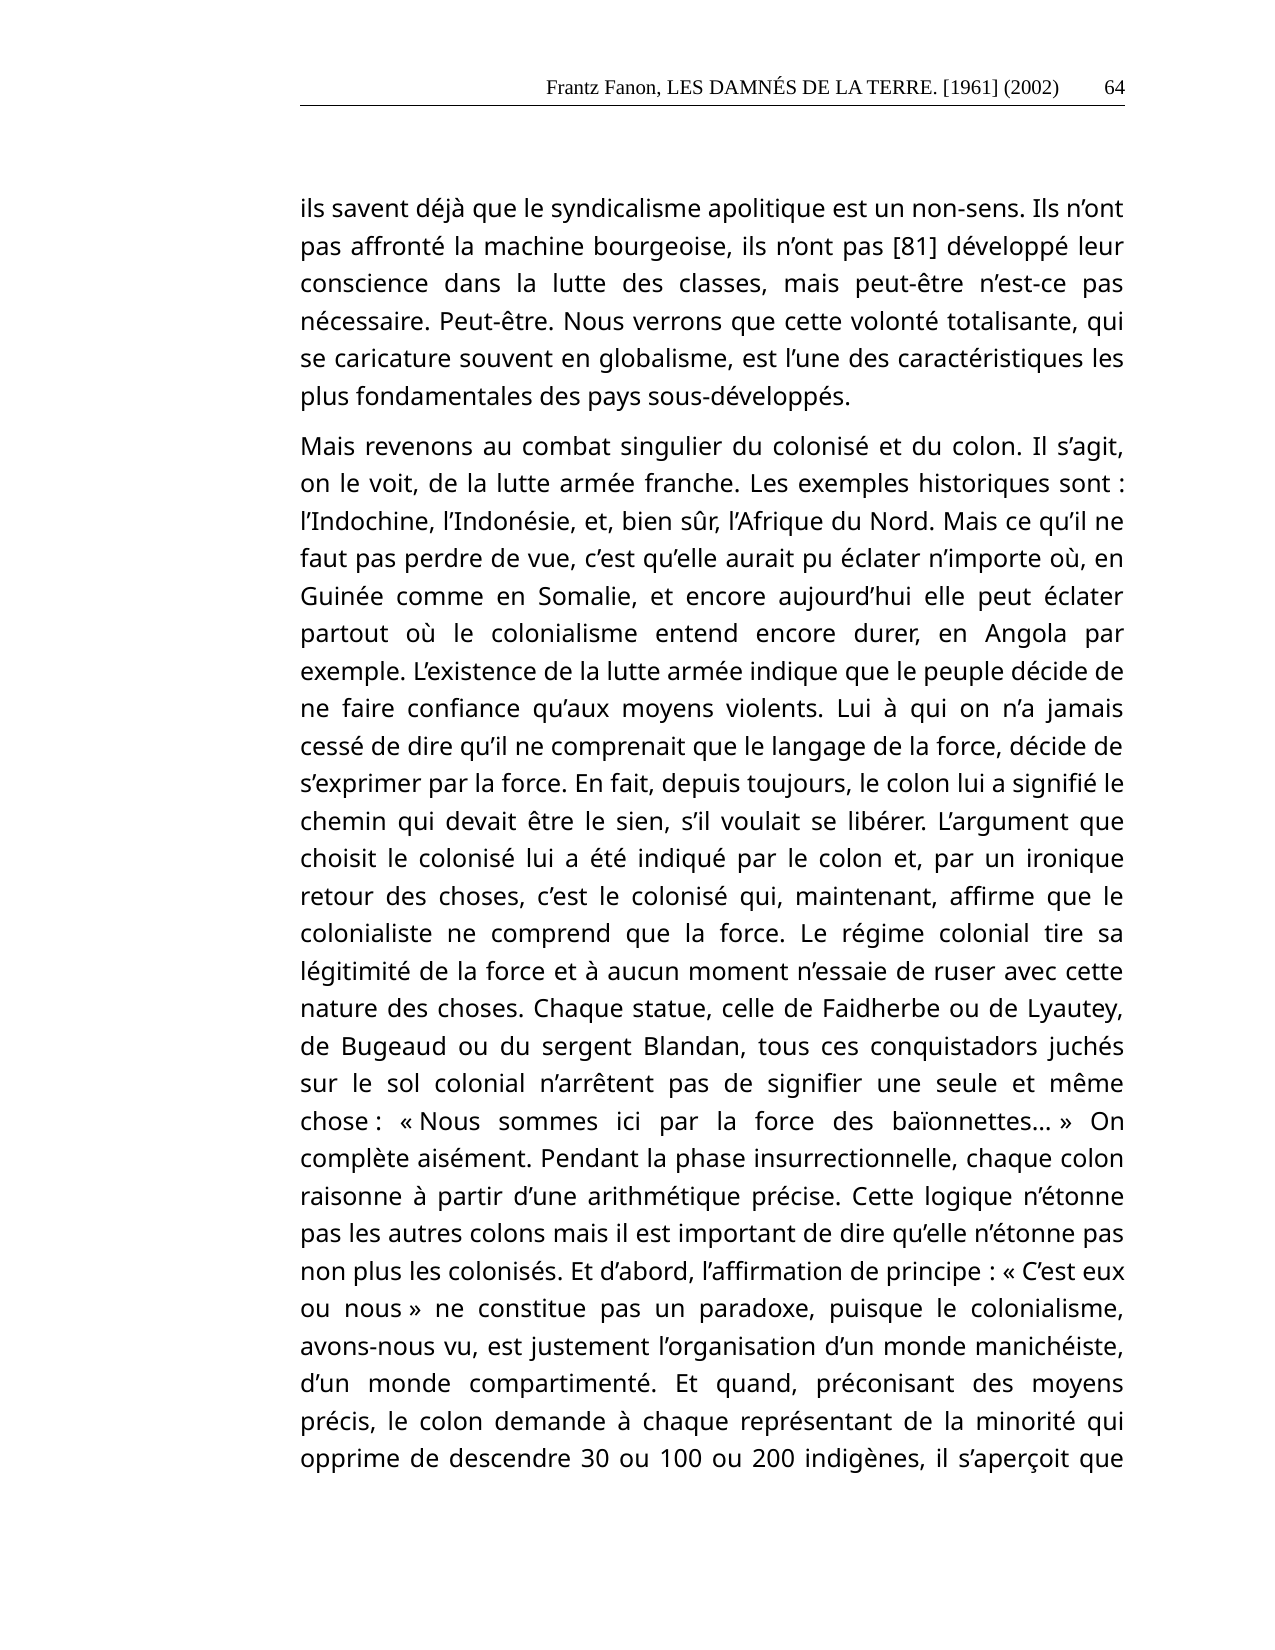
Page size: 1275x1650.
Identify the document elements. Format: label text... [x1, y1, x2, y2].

text ils savent déjà que le syndicalisme apolitique est un non-sens. Ils n’ont pas affronté la machine bourgeoise, ils n’ont pas [81] développé leur conscience dans la lutte des classes, mais peut-être n’est-ce pas nécessaire. Peut-être. Nous verrons que cette volonté totalisante, qui se caricature souvent en globalisme, est l’une des caractéristiques les plus fondamentales des pays sous-développés. [300, 187, 1125, 412]
text Mais revenons au combat singulier du colonisé et du colon. Il s’agit, on le voit, de la lutte armée franche. Les exemples historiques sont : l’Indochine, l’Indonésie, et, bien sûr, l’Afrique du Nord. Mais ce qu’il ne faut pas perdre de vue, c’est qu’elle aurait pu éclater n’importe où, en Guinée comme en Somalie, et encore aujourd’hui elle peut éclater partout où le colonialisme entend encore durer, en Angola par exemple. L’existence de la lutte armée indique que le peuple décide de ne faire confiance qu’aux moyens violents. Lui à qui on n’a jamais cessé de dire qu’il ne comprenait que le langage de la force, décide de s’exprimer par la force. En fait, depuis toujours, le colon lui a signifié le chemin qui devait être le sien, s’il voulait se libérer. L’argument que choisit le colonisé lui a été indiqué par le colon et, par un ironique retour des choses, c’est le colonisé qui, maintenant, affirme que le colonialiste ne comprend que la force. Le régime colonial tire sa légitimité de la force et à aucun moment n’essaie de ruser avec cette nature des choses. Chaque statue, celle de Faidherbe ou de Lyautey, de Bugeaud ou du sergent Blandan, tous ces conquistadors juchés sur le sol colonial n’arrêtent pas de signifier une seule et même chose : « Nous sommes ici par la force des baïonnettes… » On complète aisément. Pendant la phase insurrectionnelle, chaque colon raisonne à partir d’une arithmétique précise. Cette logique n’étonne pas les autres colons mais il est important de dire qu’elle n’étonne pas non plus les colonisés. Et d’abord, l’affirmation de principe : « C’est eux ou nous » ne constitue pas un paradoxe, puisque le colonialisme, avons-nous vu, est justement l’organisation d’un monde manichéiste, d’un monde compartimenté. Et quand, préconisant des moyens précis, le colon demande à chaque représentant de la minorité qui opprime de descendre 30 ou 100 ou 200 indigènes, il s’aperçoit que [300, 425, 1125, 1475]
